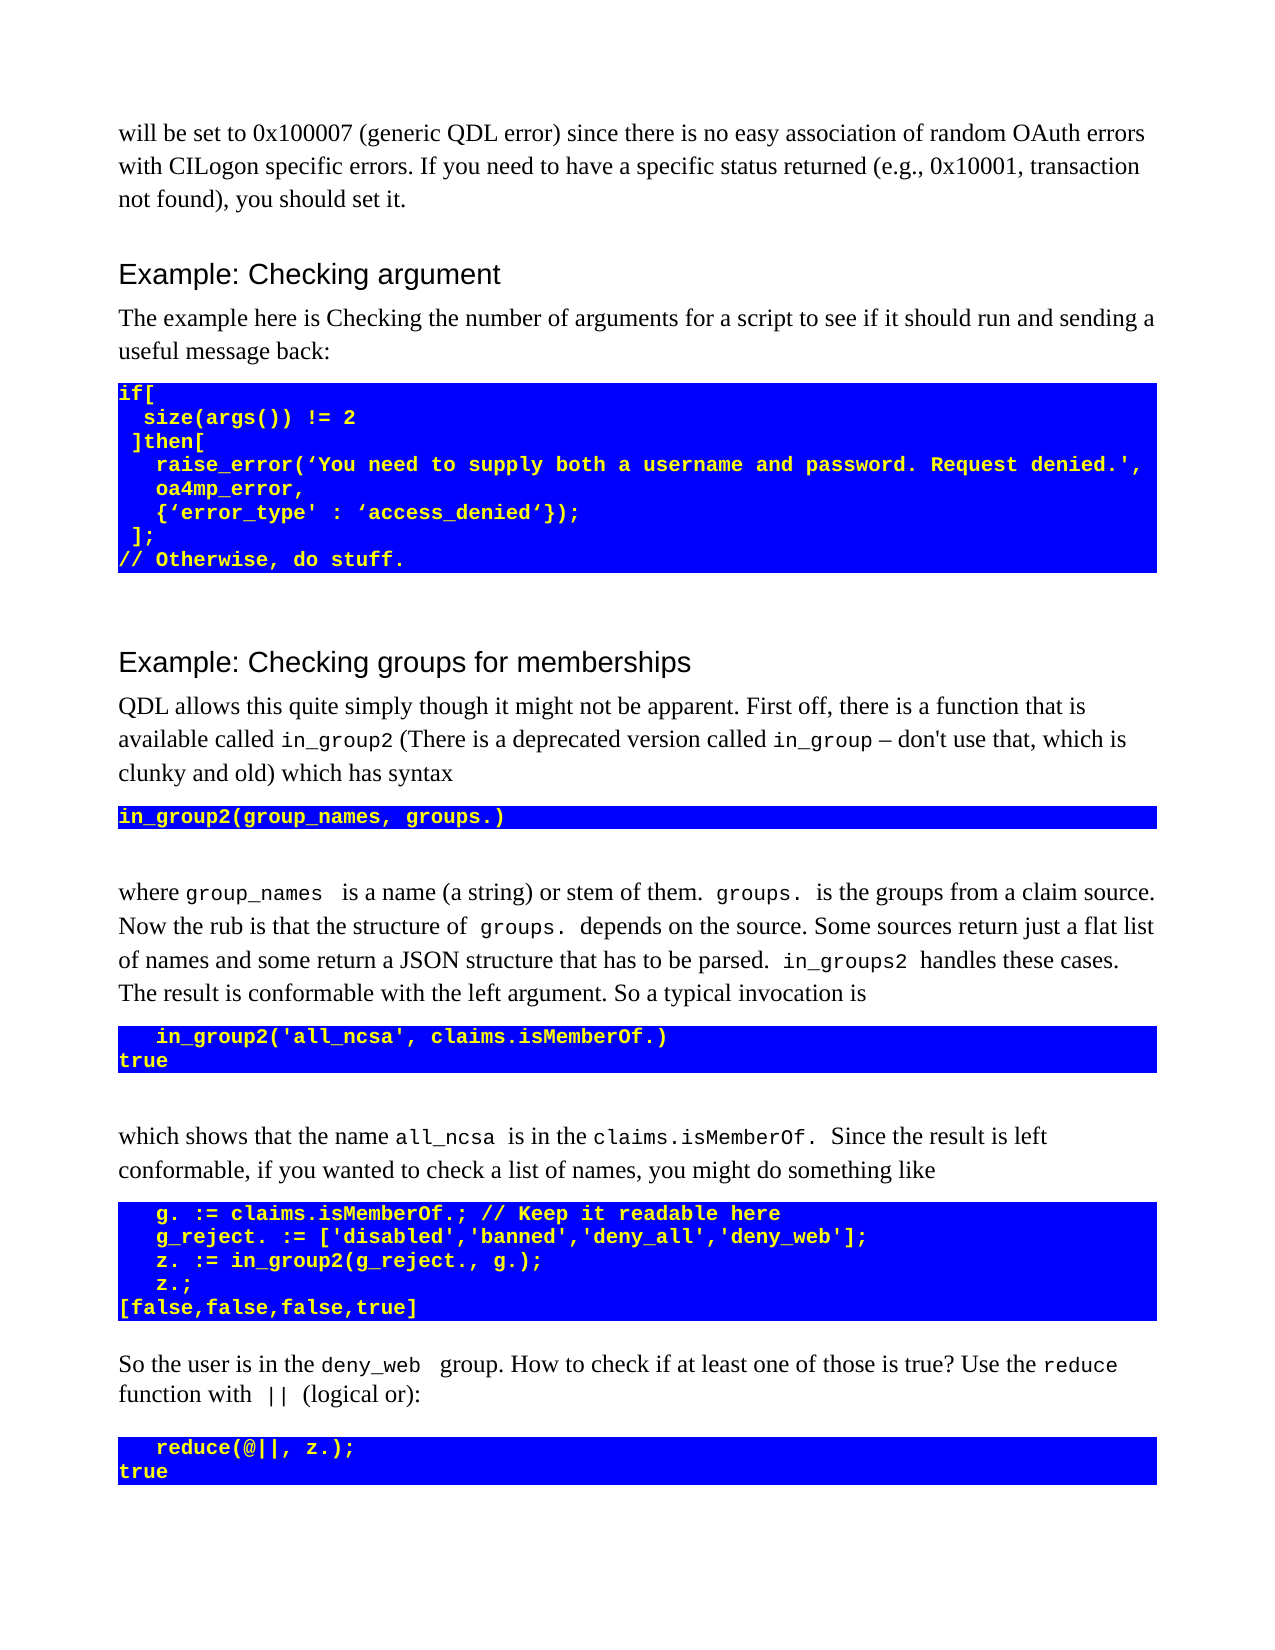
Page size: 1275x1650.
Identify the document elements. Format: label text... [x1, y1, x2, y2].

text ]; [118, 525, 1157, 549]
text which shows that the name all_ncsa is in the claims.isMemberOf. Since the result is left conformable, if you wanted to check a list of names, you might do something like [118, 1121, 1157, 1184]
text g. := claims.isMemberOf.; // Keep it readable here [118, 1202, 1157, 1226]
text in_group2(group_names, groups.) [118, 806, 1157, 829]
text z.; [118, 1273, 1157, 1297]
text where group_names is a name (a string) or stem of them. groups. is the groups from a claim source. Now the rub is that the structure of groups. depends on the source. Some sources return just a flat list of names and some return a JSON structure that has to be parsed. in_groups2 handles these cases. The result is conformable with the left argument. So a typical invocation is [118, 877, 1157, 1007]
text size(args()) != 2 [118, 407, 1157, 431]
text The example here is Checking the number of arguments for a script to see if it should run and sending a useful message back: [118, 303, 1157, 364]
subtitle Example: Checking groups for memberships [118, 645, 1157, 679]
text {‘error_type' : ‘access_denied‘}); [118, 502, 1157, 525]
text raise_error(‘You need to supply both a username and password. Request denied.', [118, 454, 1157, 478]
text true [118, 1461, 1157, 1485]
text z. := in_group2(g_reject., g.); [118, 1250, 1157, 1273]
text // Otherwise, do stuff. [118, 549, 1157, 573]
text will be set to 0x100007 (generic QDL error) since there is no easy association of random OAuth errors with CILogon specific errors. If you need to have a specific status returned (e.g., 0x10001, transaction not found), you should set it. [118, 118, 1157, 213]
text ]then[ [118, 431, 1157, 454]
text if[ [118, 383, 1157, 407]
subtitle Example: Checking argument [118, 257, 1157, 290]
text So the user is in the deny_web group. How to check if at least one of those is true? Use the reduce function with || (logical or): [118, 1349, 1157, 1409]
text in_group2('all_ncsa', claims.isMemberOf.) [118, 1026, 1157, 1050]
text reduce(@||, z.); [118, 1437, 1157, 1461]
text oa4mp_error, [118, 478, 1157, 502]
text [false,false,false,true] [118, 1297, 1157, 1321]
text g_reject. := ['disabled','banned','deny_all','deny_web']; [118, 1226, 1157, 1250]
text true [118, 1050, 1157, 1073]
text QDL allows this quite simply though it might not be apparent. First off, there is a function that is available called in_group2 (There is a deprecated version called in_group – don't use that, which is clunky and old) which has syntax [118, 691, 1157, 787]
